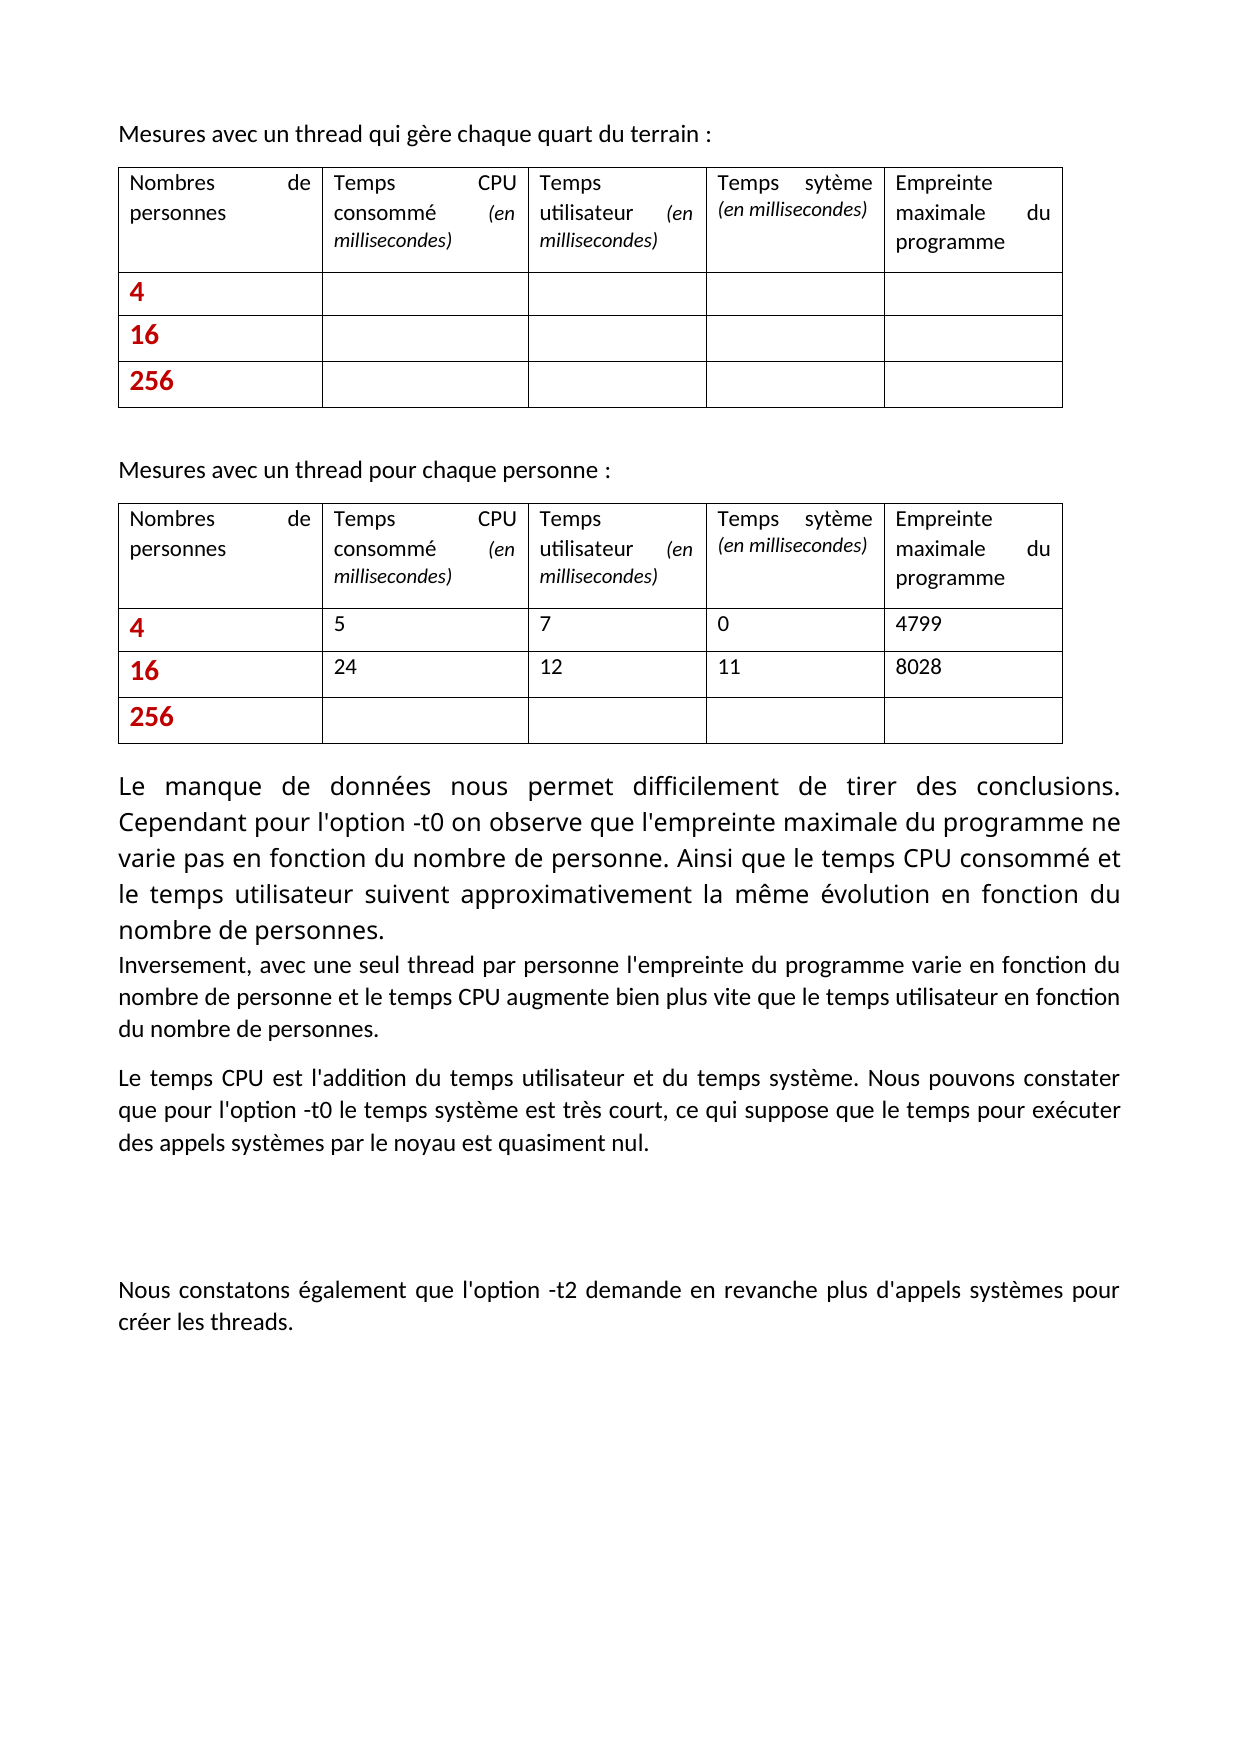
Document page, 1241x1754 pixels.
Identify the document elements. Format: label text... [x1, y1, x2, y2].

table_header Temps utilisateur (en millisecondes) [529, 504, 706, 608]
table_cell [707, 698, 884, 743]
table_header Nombres de personnes [119, 168, 322, 272]
table_cell [529, 362, 706, 407]
text Nous constatons également que l'option -t2 demande en revanche plus d'appels systèmes pour créer les threads. [118, 1274, 1122, 1337]
table_cell [885, 362, 1062, 407]
table_cell [885, 273, 1062, 315]
table_cell [707, 316, 884, 361]
table_cell [529, 273, 706, 315]
table_cell [323, 362, 528, 407]
table_header Nombres de personnes [119, 504, 322, 608]
table_cell [529, 698, 706, 743]
table_cell 4 [119, 273, 322, 315]
table_cell 12 [529, 652, 706, 697]
table_cell 256 [119, 362, 322, 407]
table_header Temps sytème (en millisecondes) [707, 504, 884, 608]
table_cell 16 [119, 316, 322, 361]
table_cell [707, 362, 884, 407]
subtitle Le manque de données nous permet difficilement de tirer des conclusions. Cependant pour l'option -t0 on observe que l'empreinte maximale du programme ne varie pas en fonction du nombre de personne. Ainsi que le temps CPU consommé et le temps utilisateur suivent approximativement la même évolution en fonction du nombre de personnes. [118, 769, 1122, 947]
text Mesures avec un thread pour chaque personne : [118, 454, 1122, 484]
table_cell [323, 698, 528, 743]
table_cell [707, 273, 884, 315]
table_cell 8028 [885, 652, 1062, 697]
table_cell 4799 [885, 609, 1062, 651]
table_header Temps utilisateur (en millisecondes) [529, 168, 706, 272]
table_cell 0 [707, 609, 884, 651]
table_cell 11 [707, 652, 884, 697]
table_cell [529, 316, 706, 361]
table_cell 16 [119, 652, 322, 697]
table_cell 5 [323, 609, 528, 651]
table_cell [323, 316, 528, 361]
table_header Temps CPU consommé (en millisecondes) [323, 504, 528, 608]
table_header Temps sytème (en millisecondes) [707, 168, 884, 272]
table_cell 24 [323, 652, 528, 697]
table_cell 256 [119, 698, 322, 743]
table_cell [885, 316, 1062, 361]
table_cell [885, 698, 1062, 743]
table_cell [323, 273, 528, 315]
table_cell 4 [119, 609, 322, 651]
table_header Empreinte maximale du programme [885, 168, 1062, 272]
table_cell 7 [529, 609, 706, 651]
text Mesures avec un thread qui gère chaque quart du terrain : [118, 118, 1122, 149]
table_header Temps CPU consommé (en millisecondes) [323, 168, 528, 272]
table_header Empreinte maximale du programme [885, 504, 1062, 608]
text Inversement, avec une seul thread par personne l'empreinte du programme varie en fonction du nombre de personne et le temps CPU augmente bien plus vite que le temps utilisateur en fonction du nombre de personnes. [118, 949, 1122, 1044]
text Le temps CPU est l'addition du temps utilisateur et du temps système. Nous pouvons constater que pour l'option -t0 le temps système est très court, ce qui suppose que le temps pour exécuter des appels systèmes par le noyau est quasiment nul. [118, 1062, 1122, 1157]
